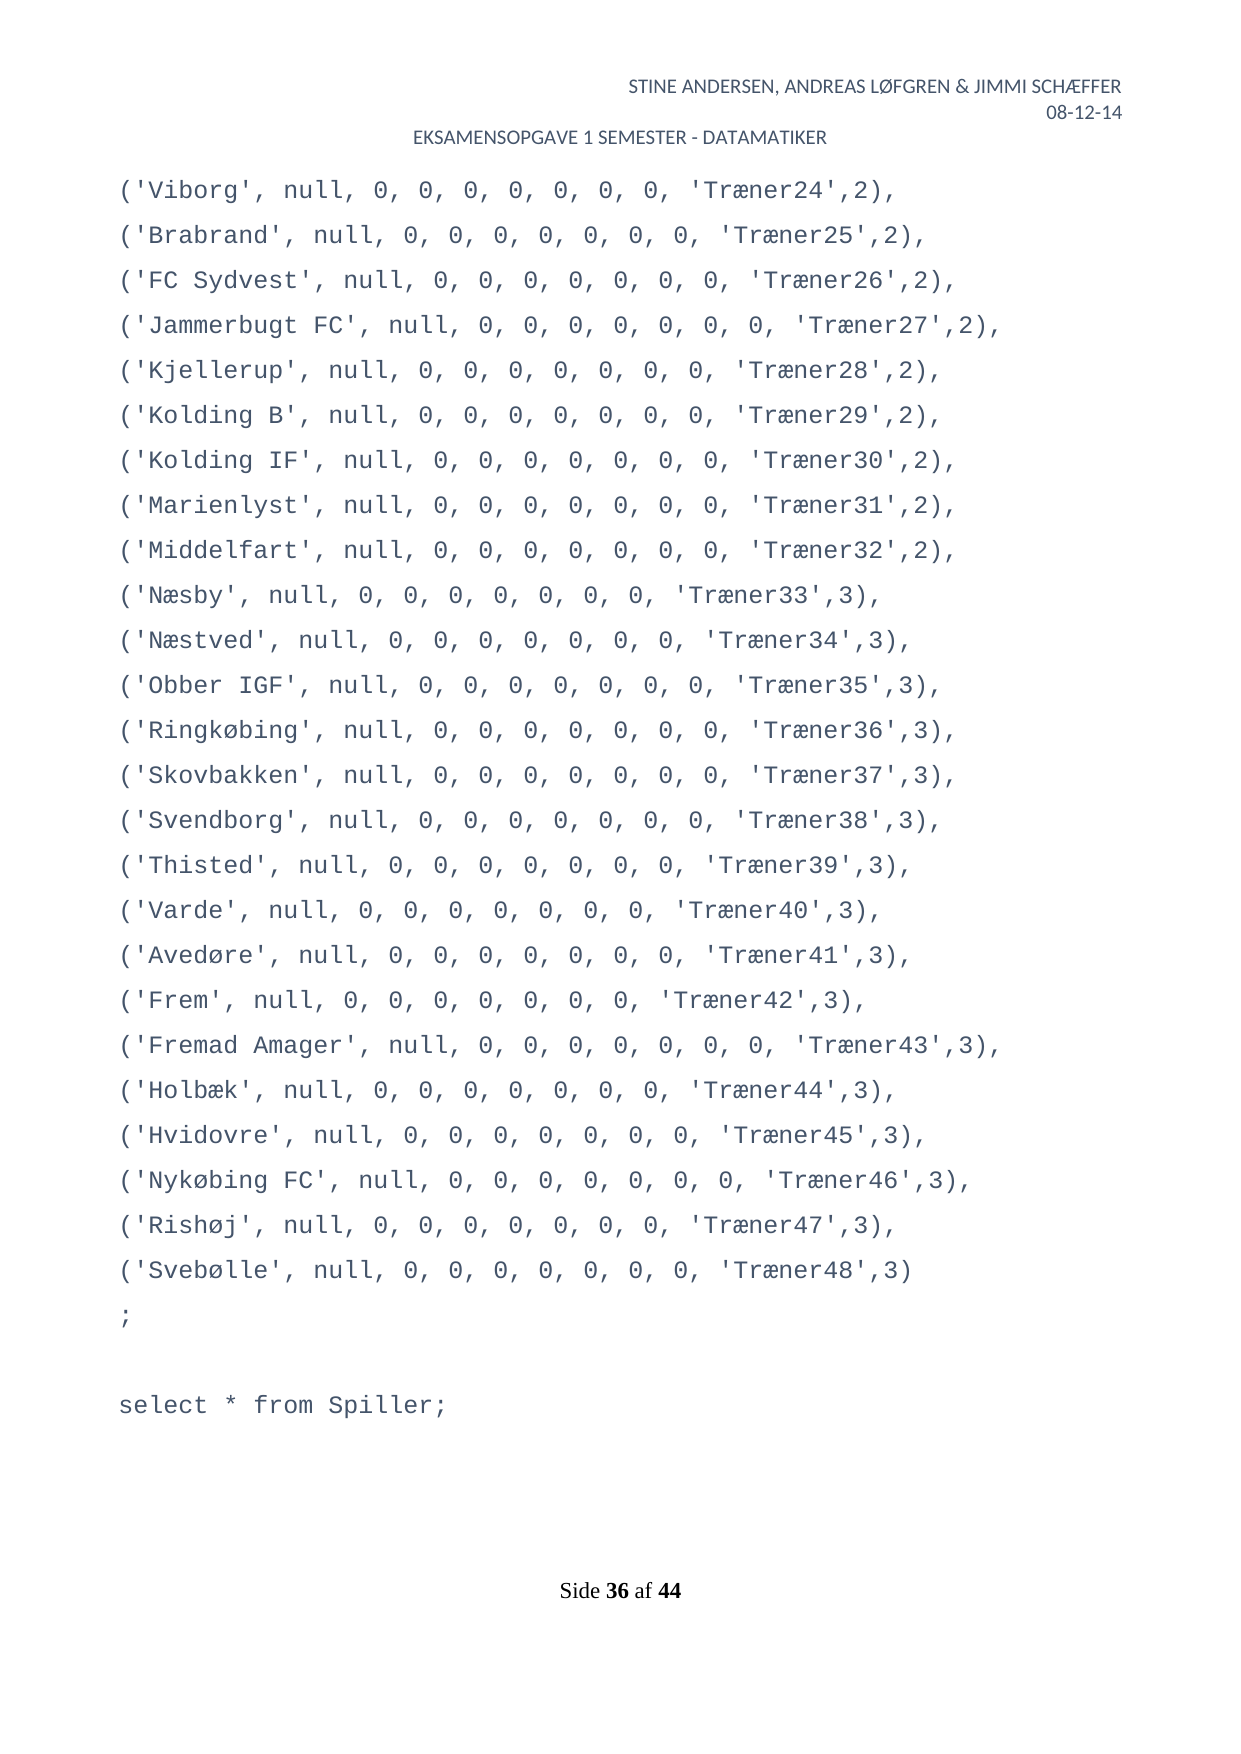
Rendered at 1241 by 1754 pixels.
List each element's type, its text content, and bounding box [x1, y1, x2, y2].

text ('Avedøre', null, 0, 0, 0, 0, 0, 0, 0, 'Træner41',3), [118, 943, 1122, 971]
text ('Fremad Amager', null, 0, 0, 0, 0, 0, 0, 0, 'Træner43',3), [118, 1033, 1122, 1061]
text ('Ringkøbing', null, 0, 0, 0, 0, 0, 0, 0, 'Træner36',3), [118, 718, 1122, 746]
text ('Nykøbing FC', null, 0, 0, 0, 0, 0, 0, 0, 'Træner46',3), [118, 1168, 1122, 1196]
text ('FC Sydvest', null, 0, 0, 0, 0, 0, 0, 0, 'Træner26',2), [118, 268, 1122, 296]
text ('Holbæk', null, 0, 0, 0, 0, 0, 0, 0, 'Træner44',3), [118, 1078, 1122, 1106]
text ('Frem', null, 0, 0, 0, 0, 0, 0, 0, 'Træner42',3), [118, 988, 1122, 1016]
text ('Jammerbugt FC', null, 0, 0, 0, 0, 0, 0, 0, 'Træner27',2), [118, 313, 1122, 341]
text ('Skovbakken', null, 0, 0, 0, 0, 0, 0, 0, 'Træner37',3), [118, 763, 1122, 791]
text ('Marienlyst', null, 0, 0, 0, 0, 0, 0, 0, 'Træner31',2), [118, 493, 1122, 521]
text ; [118, 1303, 1122, 1331]
text ('Næstved', null, 0, 0, 0, 0, 0, 0, 0, 'Træner34',3), [118, 628, 1122, 656]
text ('Viborg', null, 0, 0, 0, 0, 0, 0, 0, 'Træner24',2), [118, 178, 1122, 206]
text ('Svendborg', null, 0, 0, 0, 0, 0, 0, 0, 'Træner38',3), [118, 808, 1122, 836]
text ('Kolding IF', null, 0, 0, 0, 0, 0, 0, 0, 'Træner30',2), [118, 448, 1122, 476]
text ('Rishøj', null, 0, 0, 0, 0, 0, 0, 0, 'Træner47',3), [118, 1213, 1122, 1241]
text ('Hvidovre', null, 0, 0, 0, 0, 0, 0, 0, 'Træner45',3), [118, 1123, 1122, 1151]
text ('Middelfart', null, 0, 0, 0, 0, 0, 0, 0, 'Træner32',2), [118, 538, 1122, 566]
text ('Kjellerup', null, 0, 0, 0, 0, 0, 0, 0, 'Træner28',2), [118, 358, 1122, 386]
text ('Brabrand', null, 0, 0, 0, 0, 0, 0, 0, 'Træner25',2), [118, 223, 1122, 251]
text ('Varde', null, 0, 0, 0, 0, 0, 0, 0, 'Træner40',3), [118, 898, 1122, 926]
text ('Kolding B', null, 0, 0, 0, 0, 0, 0, 0, 'Træner29',2), [118, 403, 1122, 431]
text select * from Spiller; [118, 1393, 1122, 1421]
text ('Næsby', null, 0, 0, 0, 0, 0, 0, 0, 'Træner33',3), [118, 583, 1122, 611]
text ('Thisted', null, 0, 0, 0, 0, 0, 0, 0, 'Træner39',3), [118, 853, 1122, 881]
text ('Obber IGF', null, 0, 0, 0, 0, 0, 0, 0, 'Træner35',3), [118, 673, 1122, 701]
text ('Svebølle', null, 0, 0, 0, 0, 0, 0, 0, 'Træner48',3) [118, 1258, 1122, 1286]
